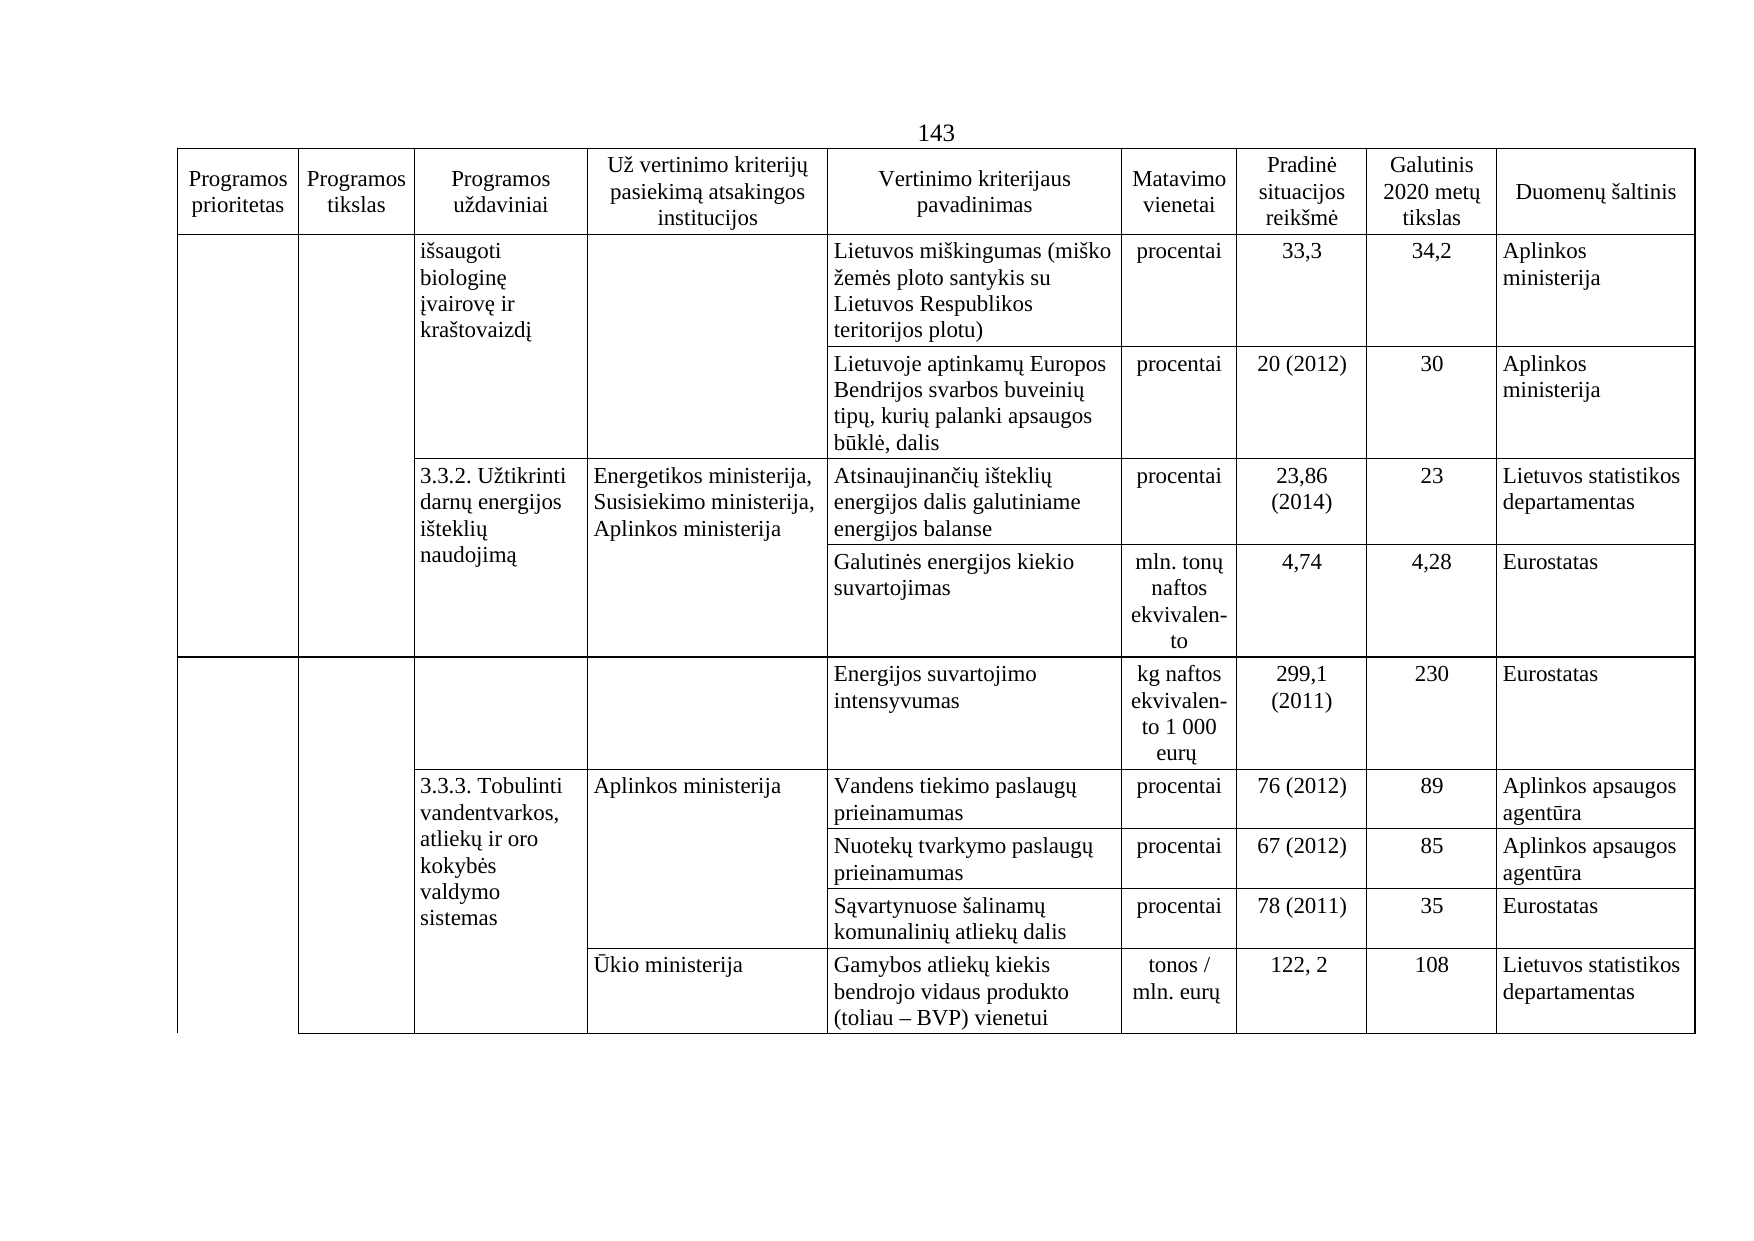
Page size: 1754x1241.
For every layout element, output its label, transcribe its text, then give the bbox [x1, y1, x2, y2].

table_header Programos uždaviniai [415, 149, 587, 233]
table_cell Energijos suvartojimo intensyvumas [828, 658, 1121, 769]
table_cell 23 [1367, 459, 1496, 544]
table_cell Eurostatas [1497, 889, 1694, 947]
table_cell procentai [1122, 347, 1236, 458]
table_cell [299, 346, 414, 458]
table_cell 122, 2 [1237, 949, 1366, 1033]
table_header Programos tikslas [299, 149, 414, 233]
table_cell Aplinkos ministerija [588, 770, 827, 947]
table_cell 108 [1367, 949, 1496, 1033]
table_cell Eurostatas [1497, 658, 1694, 769]
table_cell procentai [1122, 829, 1236, 888]
table_cell Energetikos ministerija, Susisiekimo ministerija, Aplinkos ministerija [588, 459, 827, 656]
table_cell Galutinės energijos kiekio suvartojimas [828, 545, 1121, 656]
table_cell procentai [1122, 235, 1236, 346]
table_cell 3.3.2. Užtikrinti darnų energijos išteklių naudojimą [415, 459, 587, 656]
table_header Galutinis 2020 metų tikslas [1367, 149, 1496, 233]
table_header Vertinimo kriterijaus pavadinimas [828, 149, 1121, 233]
table_cell [178, 544, 298, 656]
table_cell [588, 658, 827, 769]
table_cell [415, 658, 587, 769]
table_cell Aplinkos apsaugos agentūra [1497, 829, 1694, 888]
table_cell [299, 544, 414, 656]
table_cell [299, 658, 414, 947]
table_cell 76 (2012) [1237, 770, 1366, 828]
table_cell 3.3.3. Tobulinti vandentvarkos, atliekų ir oro kokybės valdymo sistemas [415, 770, 587, 1033]
table_cell Sąvartynuose šalinamų komunalinių atliekų dalis [828, 889, 1121, 947]
table_cell procentai [1122, 889, 1236, 947]
table_cell Aplinkos ministerija [1497, 235, 1694, 346]
table_cell Vandens tiekimo paslaugų prieinamumas [828, 770, 1121, 828]
table_cell procentai [1122, 770, 1236, 828]
table_header Duomenų šaltinis [1497, 149, 1694, 233]
table_cell procentai [1122, 459, 1236, 544]
table_cell Lietuvoje aptinkamų Europos Bendrijos svarbos buveinių tipų, kurių palanki apsaugos būklė, dalis [828, 347, 1121, 458]
table_cell 35 [1367, 889, 1496, 947]
table_cell Aplinkos apsaugos agentūra [1497, 770, 1694, 828]
table_cell 78 (2011) [1237, 889, 1366, 947]
table_cell Nuotekų tvarkymo paslaugų prieinamumas [828, 829, 1121, 888]
table_cell 85 [1367, 829, 1496, 888]
table_cell 30 [1367, 347, 1496, 458]
table_cell [178, 235, 298, 346]
table_cell mln. tonų naftos ekvivalen-to [1122, 545, 1236, 656]
table_cell [588, 235, 827, 458]
table_cell išsaugoti biologinę įvairovę ir kraštovaizdį [415, 235, 587, 458]
table_cell 230 [1367, 658, 1496, 769]
table_header Pradinė situacijos reikšmė [1237, 149, 1366, 233]
table_cell [178, 458, 298, 544]
table_cell 34,2 [1367, 235, 1496, 346]
table_cell [178, 346, 298, 458]
table_cell Eurostatas [1497, 545, 1694, 656]
table_cell 89 [1367, 770, 1496, 828]
table_header Programos prioritetas [178, 149, 298, 233]
table_cell Lietuvos statistikos departamentas [1497, 949, 1694, 1033]
table_cell Atsinaujinančių išteklių energijos dalis galutiniame energijos balanse [828, 459, 1121, 544]
table_cell Gamybos atliekų kiekis bendrojo vidaus produkto (toliau – BVP) vienetui [828, 949, 1121, 1033]
table_cell 33,3 [1237, 235, 1366, 346]
table_cell 4,28 [1367, 545, 1496, 656]
table_cell Lietuvos miškingumas (miško žemės ploto santykis su Lietuvos Respublikos teritorijos plotu) [828, 235, 1121, 346]
table_cell 4,74 [1237, 545, 1366, 656]
table_cell tonos / mln. eurų [1122, 949, 1236, 1033]
table_cell 23,86 (2014) [1237, 459, 1366, 544]
table_cell Lietuvos statistikos departamentas [1497, 459, 1694, 544]
table_cell kg naftos ekvivalen-to 1 000 eurų [1122, 658, 1236, 769]
table_cell Ūkio ministerija [588, 949, 827, 1033]
table_cell [299, 458, 414, 544]
table_cell Aplinkos ministerija [1497, 347, 1694, 458]
table_cell 67 (2012) [1237, 829, 1366, 888]
table_header Už vertinimo kriterijų pasiekimą atsakingos institucijos [588, 149, 827, 233]
table_cell 20 (2012) [1237, 347, 1366, 458]
table_cell [178, 658, 298, 1033]
table_cell [299, 948, 414, 1033]
table_cell 299,1 (2011) [1237, 658, 1366, 769]
table_cell [299, 235, 414, 346]
table_header Matavimo vienetai [1122, 149, 1236, 233]
